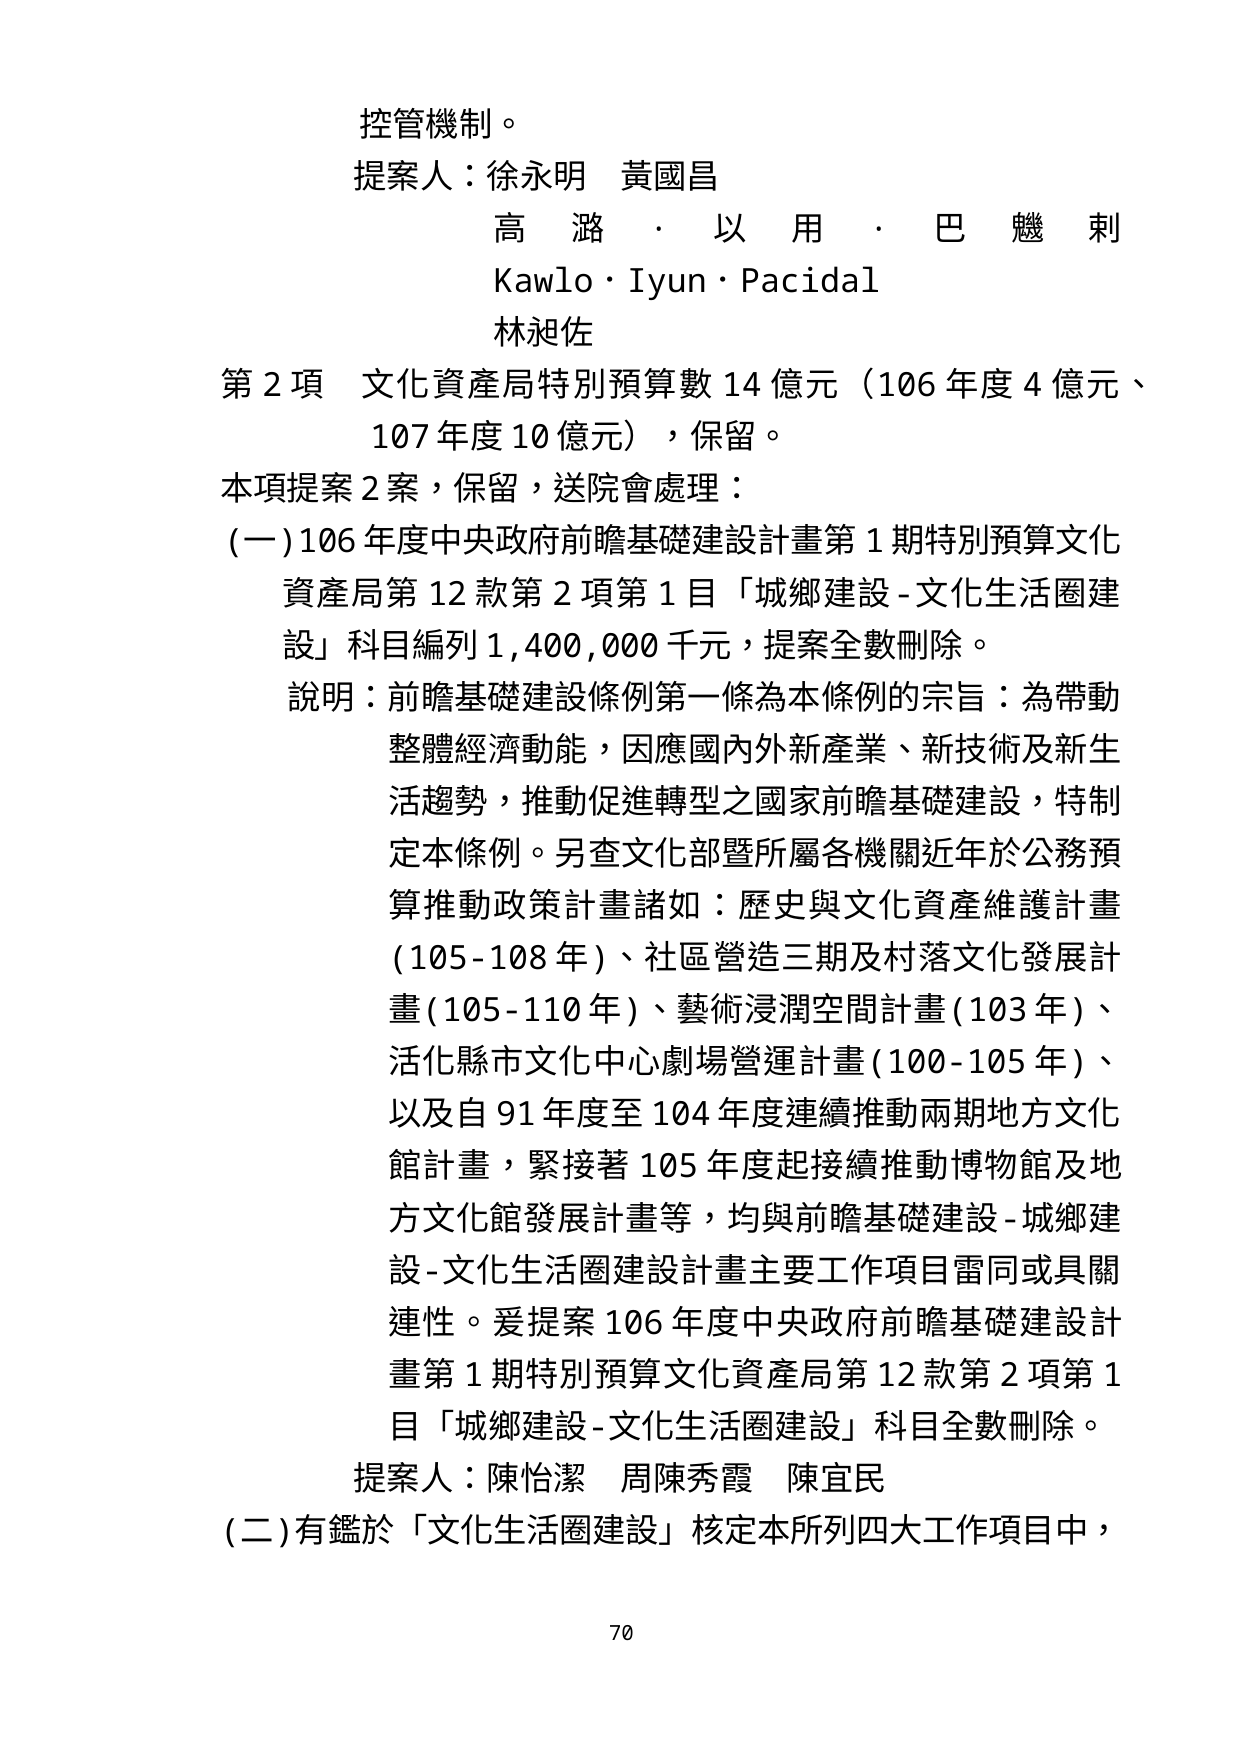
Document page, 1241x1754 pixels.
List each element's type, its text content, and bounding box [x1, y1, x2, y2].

text 說明：前瞻基礎建設條例第一條為本條例的宗旨：為帶動整體經濟動能，因應國內外新產業、新技術及新生活趨勢，推動促進轉型之國家前瞻基礎建設，特制定本條例。另查文化部暨所屬各機關近年於公務預算推動政策計畫諸如：歷史與文化資產維護計畫(105-108年)、社區營造三期及村落文化發展計畫(105-110年)、藝術浸潤空間計畫(103年)、活化縣市文化中心劇場營運計畫(100-105年)、以及自91年度至104年度連續推動兩期地方文化館計畫，緊接著105年度起接續推動博物館及地方文化館發展計畫等，均與前瞻基礎建設-城鄉建設-文化生活圈建設計畫主要工作項目雷同或具關連性。爰提案106年度中央政府前瞻基礎建設計畫第1期特別預算文化資產局第12款第2項第1目「城鄉建設-文化生活圈建設」科目全數刪除。 [288, 667, 1122, 1449]
text 林昶佐 [493, 303, 1122, 355]
text 提案人：陳怡潔 周陳秀霞 陳宜民 [353, 1449, 1122, 1501]
text (一)106年度中央政府前瞻基礎建設計畫第1期特別預算文化資產局第12款第2項第1目「城鄉建設-文化生活圈建設」科目編列1,400,000千元，提案全數刪除。 [223, 511, 1122, 667]
text 第2項 文化資產局特別預算數14億元（106年度4億元、107年度10億元），保留。 [220, 355, 1122, 459]
text (二)有鑑於「文化生活圈建設」核定本所列四大工作項目中， [220, 1501, 1122, 1553]
text 本項提案2案，保留，送院會處理： [220, 459, 1122, 511]
text 提案人：徐永明 黃國昌 [353, 147, 1122, 199]
text 高潞·以用·巴魕剌Kawlo．Iyun．Pacidal [493, 199, 1122, 303]
text 控管機制。 [292, 94, 1122, 147]
